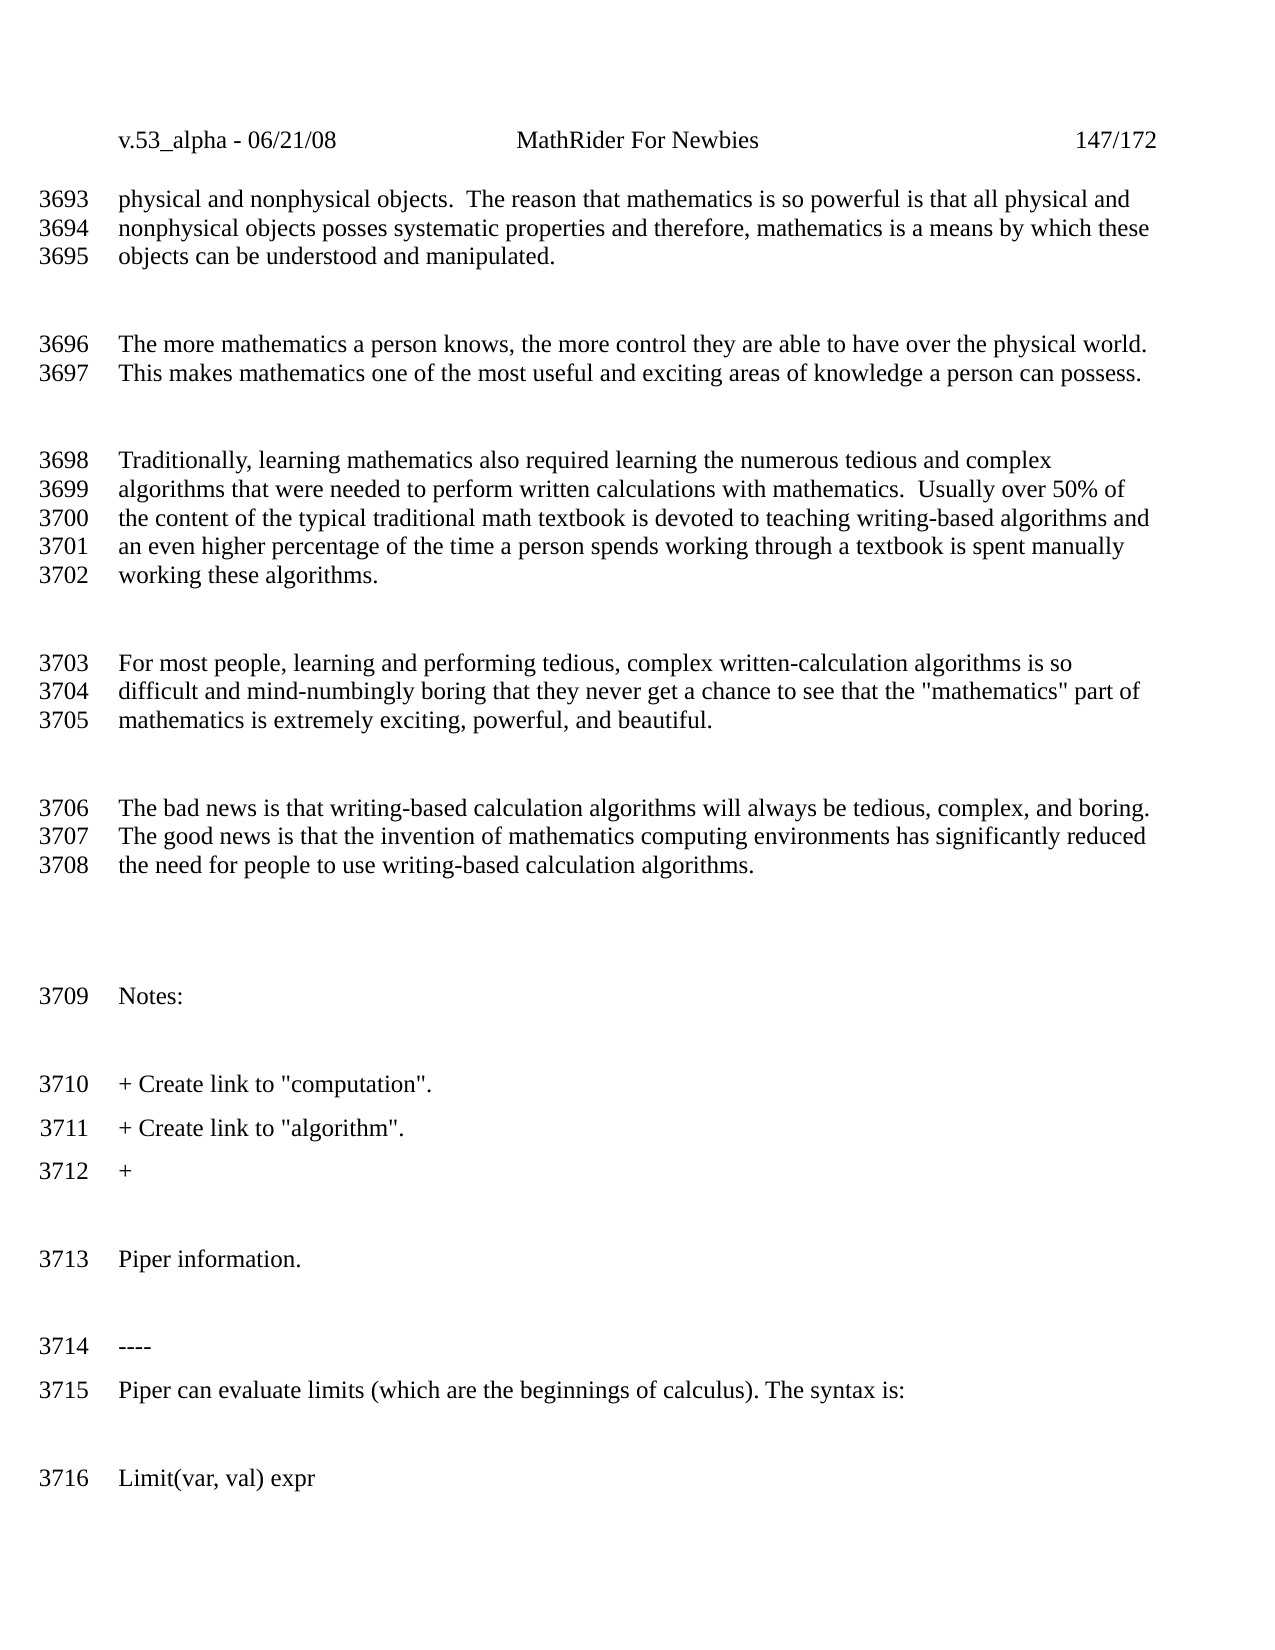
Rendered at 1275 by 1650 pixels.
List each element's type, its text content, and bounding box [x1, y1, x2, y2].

text Traditionally, learning mathematics also required learning the numerous tedious and complex algorithms that were needed to perform written calculations with mathematics. Usually over 50% of the content of the typical traditional math textbook is devoted to teaching writing-based algorithms and an even higher percentage of the time a person spends working through a textbook is spent manually working these algorithms. [118, 445, 1157, 589]
text Limit(var, val) expr [118, 1463, 1157, 1491]
text The bad news is that writing-based calculation algorithms will always be tedious, complex, and boring. The good news is that the invention of mathematics computing environments has significantly reduced the need for people to use writing-based calculation algorithms. [118, 793, 1157, 879]
text + Create link to "computation". [118, 1069, 1157, 1098]
text Piper information. [118, 1244, 1157, 1273]
text Notes: [118, 981, 1157, 1010]
text + [118, 1156, 1157, 1185]
text ---- [118, 1331, 1157, 1360]
text physical and nonphysical objects. The reason that mathematics is so powerful is that all physical and nonphysical objects posses systematic properties and therefore, mathematics is a means by which these objects can be understood and manipulated. [118, 184, 1157, 270]
text The more mathematics a person knows, the more control they are able to have over the physical world. This makes mathematics one of the most useful and exciting areas of knowledge a person can possess. [118, 329, 1157, 386]
text + Create link to "algorithm". [118, 1113, 1157, 1141]
text Piper can evaluate limits (which are the beginnings of calculus). The syntax is: [118, 1375, 1157, 1404]
text For most people, learning and performing tedious, complex written-calculation algorithms is so difficult and mind-numbingly boring that they never get a chance to see that the "mathematics" part of mathematics is extremely exciting, powerful, and beautiful. [118, 648, 1157, 734]
